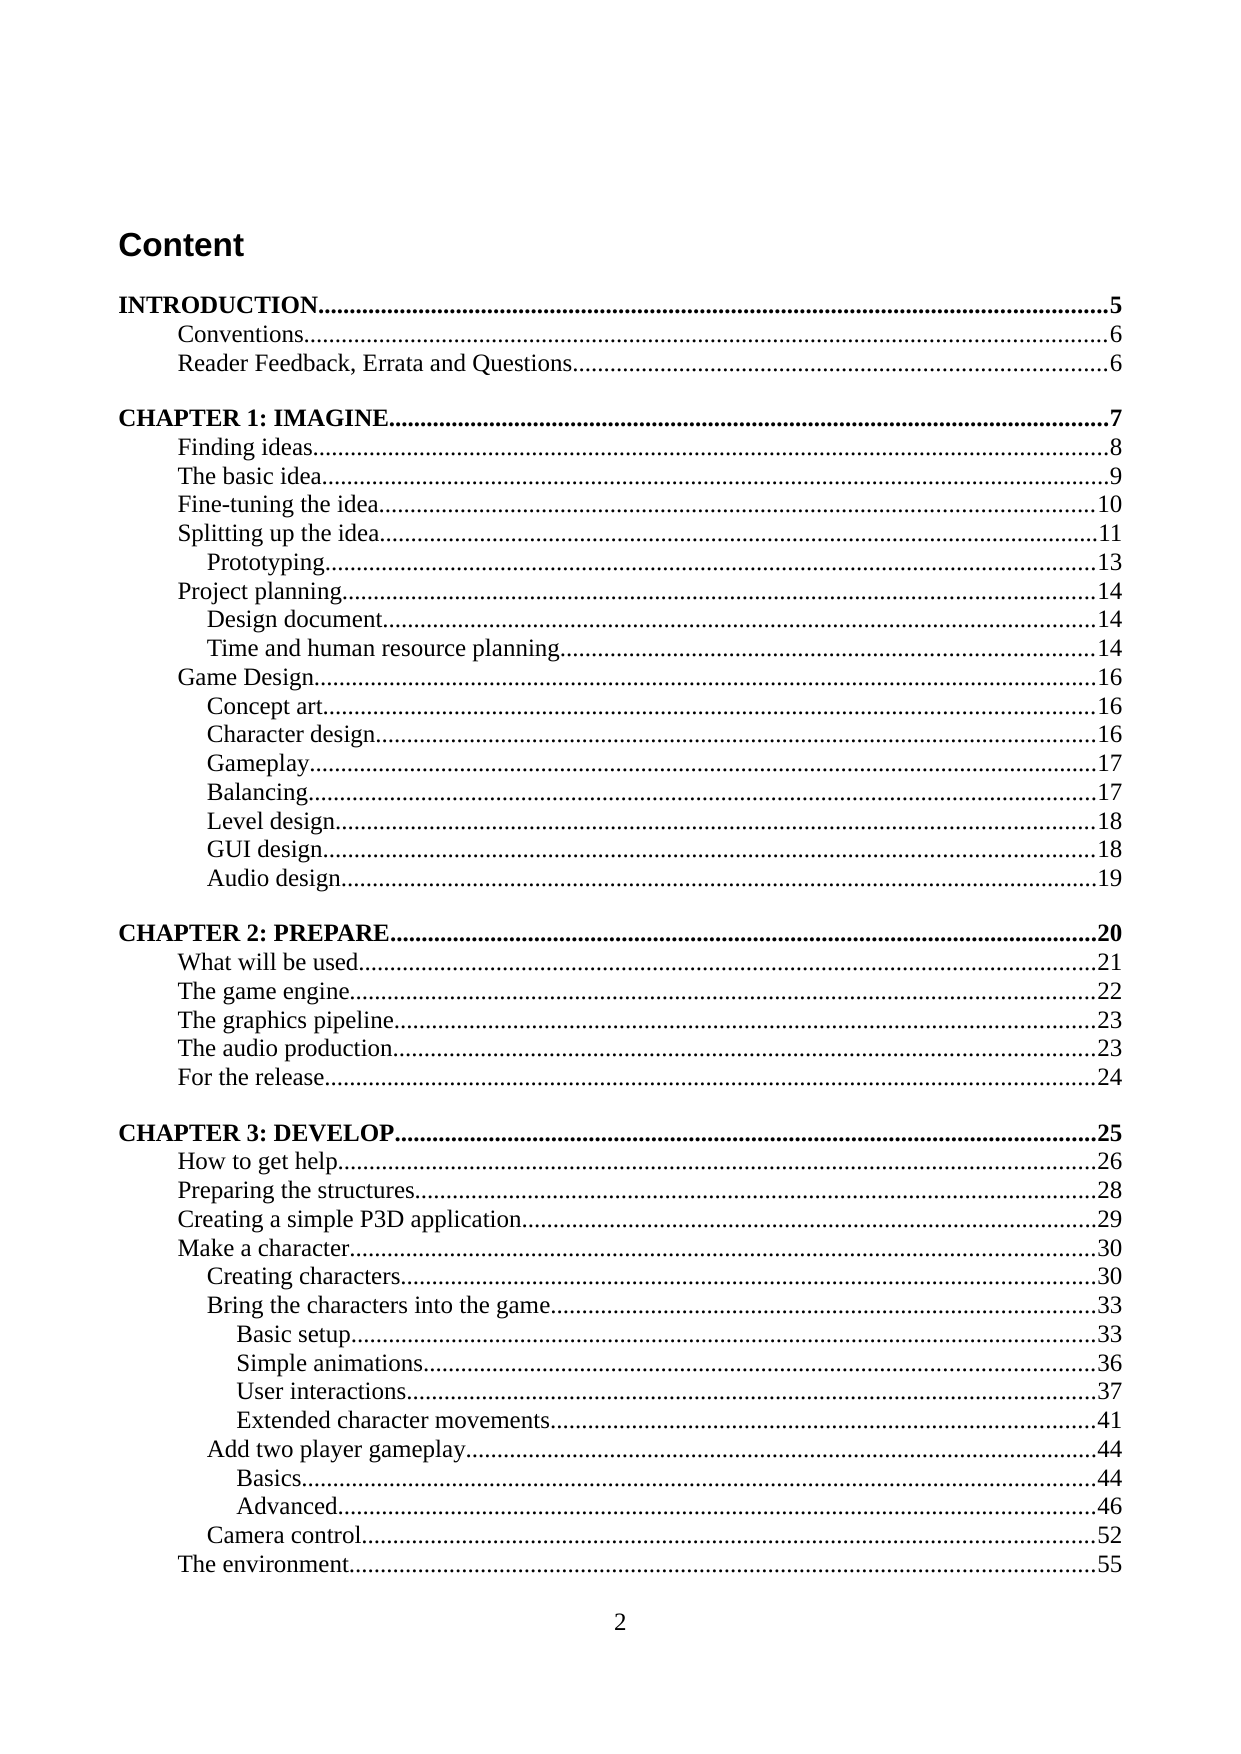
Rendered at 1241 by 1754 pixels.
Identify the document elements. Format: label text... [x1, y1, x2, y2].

text Design document 14 [207, 604, 1122, 633]
text Chapter 1: Imagine 7 [118, 403, 1122, 432]
text Fine-tuning the idea 10 [177, 489, 1122, 518]
text Bring the characters into the game 33 [207, 1290, 1122, 1319]
text Audio design 19 [207, 863, 1122, 892]
text Finding ideas 8 [177, 432, 1122, 461]
text The environment 55 [177, 1549, 1122, 1578]
text Conventions 6 [177, 319, 1122, 348]
text Add two player gameplay 44 [207, 1434, 1122, 1463]
text User interactions 37 [236, 1376, 1122, 1405]
text Project planning 14 [177, 576, 1122, 604]
text Time and human resource planning 14 [207, 633, 1122, 662]
text The graphics pipeline 23 [177, 1005, 1122, 1033]
text Game Design 16 [177, 662, 1122, 691]
text Character design 16 [207, 719, 1122, 748]
text What will be used 21 [177, 947, 1122, 976]
text Extended character movements 41 [236, 1405, 1122, 1434]
text Simple animations 36 [236, 1348, 1122, 1376]
text Gameplay 17 [207, 748, 1122, 777]
text The audio production 23 [177, 1033, 1122, 1062]
text Chapter 3: Develop 25 [118, 1118, 1122, 1146]
text Basic setup 33 [236, 1319, 1122, 1348]
text Level design 18 [207, 806, 1122, 834]
text Make a character 30 [177, 1233, 1122, 1261]
text Camera control 52 [207, 1520, 1122, 1549]
text Advanced 46 [236, 1491, 1122, 1520]
text Chapter 2: Prepare 20 [118, 918, 1122, 947]
text Basics 44 [236, 1463, 1122, 1491]
text For the release 24 [177, 1062, 1122, 1091]
text Creating a simple P3D application 29 [177, 1204, 1122, 1233]
text The basic idea 9 [177, 461, 1122, 489]
text Balancing 17 [207, 777, 1122, 806]
text Preparing the structures 28 [177, 1175, 1122, 1204]
text GUI design 18 [207, 834, 1122, 863]
text Reader Feedback, Errata and Questions 6 [177, 348, 1122, 377]
text The game engine 22 [177, 976, 1122, 1005]
text Concept art 16 [207, 691, 1122, 719]
text Splitting up the idea 11 [177, 518, 1122, 547]
text Prototyping 13 [207, 547, 1122, 576]
subtitle Content [118, 225, 1122, 264]
text How to get help 26 [177, 1146, 1122, 1175]
text Creating characters 30 [207, 1261, 1122, 1290]
text Introduction 5 [118, 290, 1122, 319]
